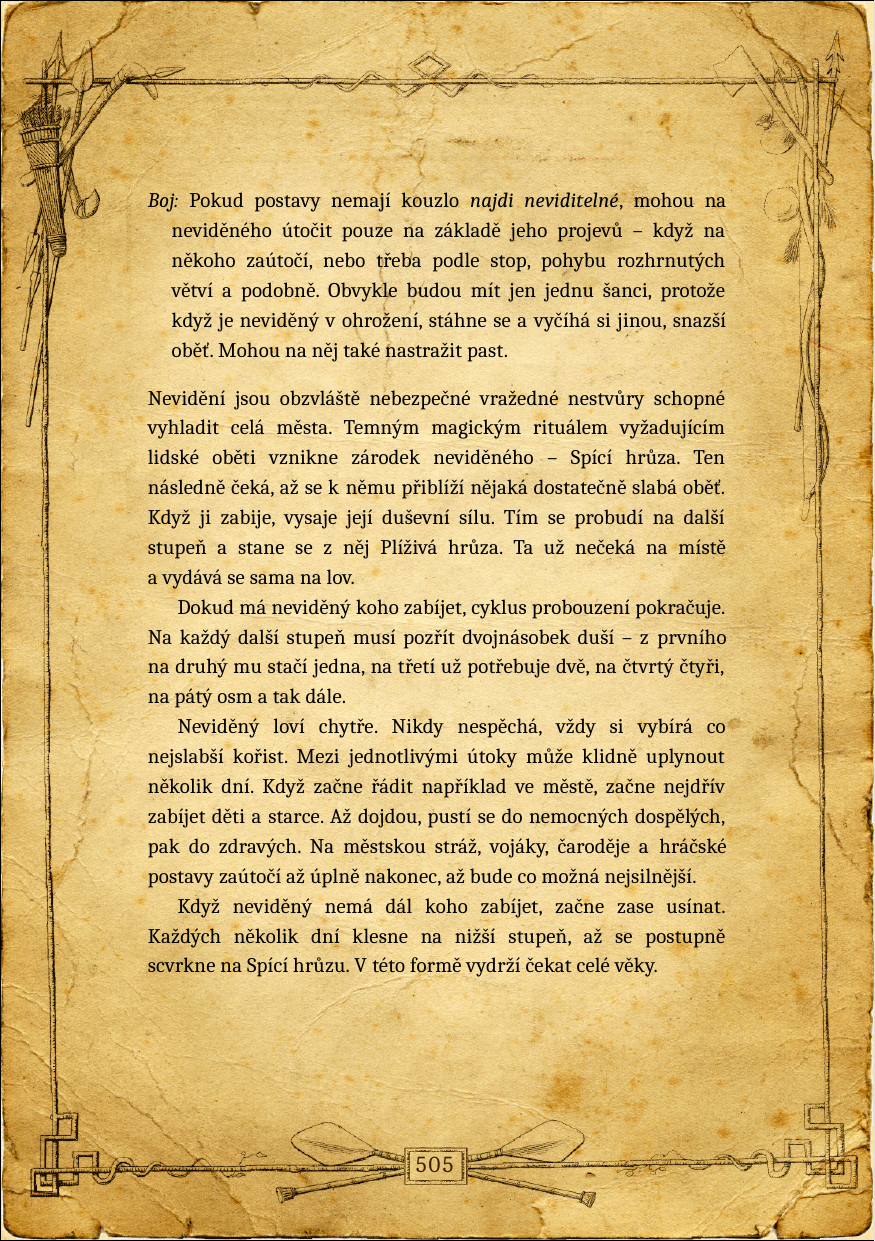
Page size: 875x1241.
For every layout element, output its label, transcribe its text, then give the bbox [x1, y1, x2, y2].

picture [1, 1, 874, 1240]
text Nevidění jsou obzvláště nebezpečné vražedné nestvůry schopné vyhladit celá města. Temným magickým rituálem vyžadujícím lidské oběti vznikne zárodek neviděného – Spící hrůza. Ten následně čeká, až se k⁠ němu přiblíží nějaká dostatečně slabá oběť. Když ji zabije, vysaje její duševní sílu. Tím se probudí na další stupeň a⁠ stane se z⁠ něj Plíživá hrůza. Ta už nečeká na místě a⁠ vydává se sama na lov. Dokud má neviděný koho zabíjet, cyklus probouzení pokračuje. Na každý další stupeň musí pozřít dvojnásobek duší – z⁠ prvního na druhý mu stačí jedna, na třetí už potřebuje dvě, na čtvrtý čtyři, na pátý osm a⁠ tak dále. Neviděný loví chytře. Nikdy nespěchá, vždy si vybírá co nejslabší kořist. Mezi jednotlivými útoky může klidně uplynout několik dní. Když začne řádit například ve městě, začne nejdřív zabíjet děti a⁠ starce. Až dojdou, pustí se do nemocných dospělých, pak do zdravých. Na městskou stráž, vojáky, čaroděje a⁠ hráčské postavy zaútočí až úplně nakonec, až bude co možná nejsilnější. Když neviděný nemá dál koho zabíjet, začne zase usínat. Každých několik dní klesne na nižší stupeň, až se postupně scvrkne na Spící hrůzu. V⁠ této formě vydrží čekat celé věky. [148, 386, 726, 978]
text Boj: Pokud postavy nemají kouzlo najdi neviditelné, mohou na neviděného útočit pouze na základě jeho projevů – když na někoho zaútočí, nebo třeba podle stop, pohybu rozhrnutých větví a⁠ podobně. Obvykle budou mít jen jednu šanci, protože když je neviděný v⁠ ohrožení, stáhne se a⁠ vyčíhá si jinou, snazší oběť. Mohou na něj také nastražit past. [148, 189, 726, 362]
